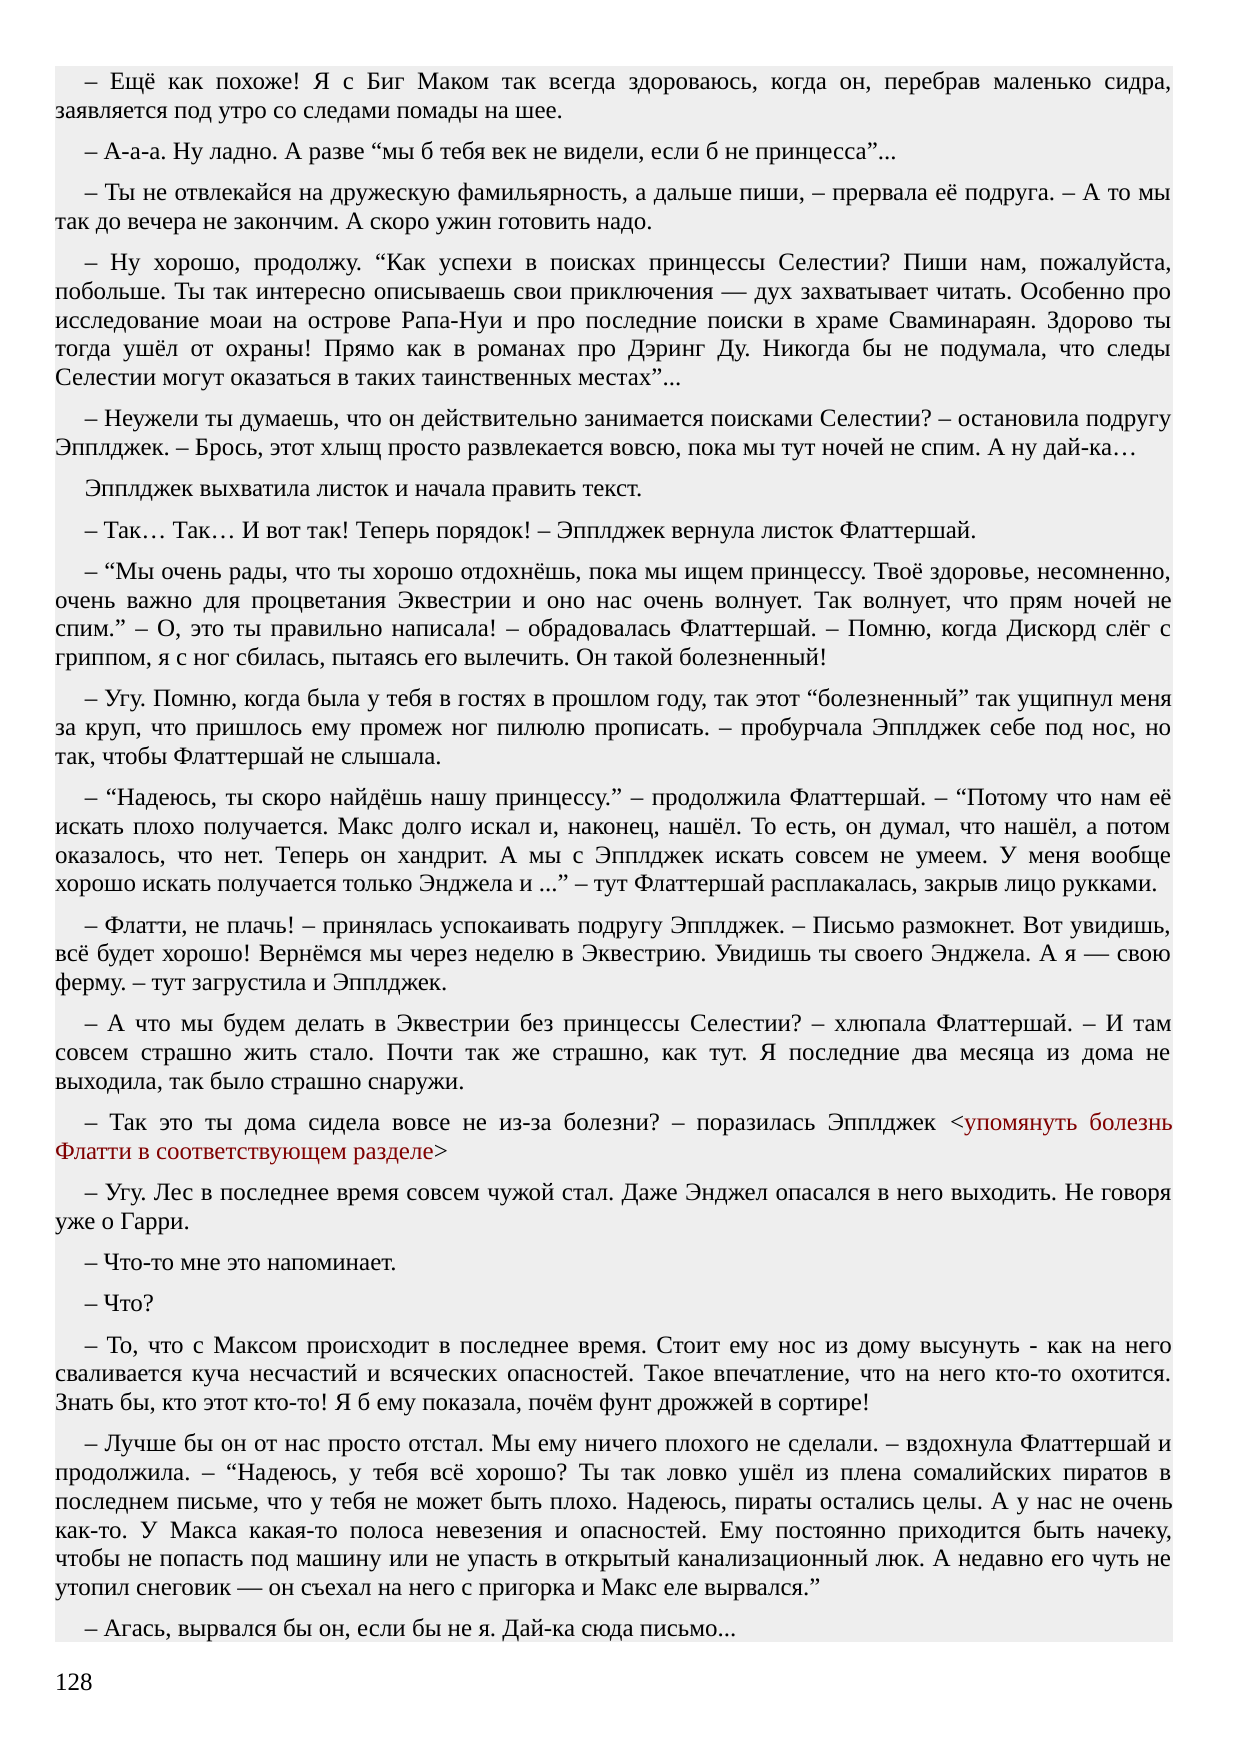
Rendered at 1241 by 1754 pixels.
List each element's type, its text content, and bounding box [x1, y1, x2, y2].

text – Флатти, не плачь! – принялась успокаивать подругу Эпплджек. – Письмо размокнет. Вот увидишь, всё будет хорошо! Вернёмся мы через неделю в Эквестрию. Увидишь ты своего Энджела. А я — свою ферму. – тут загрустила и Эпплджек. [55, 910, 1173, 996]
text – Угу. Лес в последнее время совсем чужой стал. Даже Энджел опасался в него выходить. Не говоря уже о Гарри. [55, 1177, 1173, 1235]
text – Ну хорошо, продолжу. “Как успехи в поисках принцессы Селестии? Пиши нам, пожалуйста, побольше. Ты так интересно описываешь свои приключения — дух захватывает читать. Особенно про исследование моаи на острове Рапа-Нуи и про последние поиски в храме Сваминараян. Здорово ты тогда ушёл от охраны! Прямо как в романах про Дэринг Ду. Никогда бы не подумала, что следы Селестии могут оказаться в таких таинственных местах”... [55, 247, 1173, 391]
text – Так это ты дома сидела вовсе не из-за болезни? – поразилась Эпплджек <упомянуть болезнь Флатти в соответствующем разделе> [55, 1107, 1173, 1165]
text Эпплджек выхватила листок и начала править текст. [55, 473, 1173, 502]
text – Что? [55, 1288, 1173, 1317]
text – Ещё как похоже! Я с Биг Маком так всегда здороваюсь, когда он, перебрав маленько сидра, заявляется под утро со следами помады на шее. [55, 66, 1173, 123]
text – А что мы будем делать в Эквестрии без принцессы Селестии? – хлюпала Флаттершай. – И там совсем страшно жить стало. Почти так же страшно, как тут. Я последние два месяца из дома не выходила, так было страшно снаружи. [55, 1008, 1173, 1095]
text – То, что с Максом происходит в последнее время. Стоит ему нос из дому высунуть - как на него сваливается куча несчастий и всяческих опасностей. Такое впечатление, что на него кто-то охотится. Знать бы, кто этот кто-то! Я б ему показала, почём фунт дрожжей в сортире! [55, 1330, 1173, 1416]
text – Так… Так… И вот так! Теперь порядок! – Эпплджек вернула листок Флаттершай. [55, 515, 1173, 543]
text – Что-то мне это напоминает. [55, 1247, 1173, 1276]
text – “Мы очень рады, что ты хорошо отдохнёшь, пока мы ищем принцессу. Твоё здоровье, несомненно, очень важно для процветания Эквестрии и оно нас очень волнует. Так волнует, что прям ночей не спим.” – О, это ты правильно написала! – обрадовалась Флаттершай. – Помню, когда Дискорд слёг с гриппом, я с ног сбилась, пытаясь его вылечить. Он такой болезненный! [55, 556, 1173, 671]
text – Угу. Помню, когда была у тебя в гостях в прошлом году, так этот “болезненный” так ущипнул меня за круп, что пришлось ему промеж ног пилюлю прописать. – пробурчала Эпплджек себе под нос, но так, чтобы Флаттершай не слышала. [55, 683, 1173, 770]
text – Неужели ты думаешь, что он действительно занимается поисками Селестии? – остановила подругу Эпплджек. – Брось, этот хлыщ просто развлекается вовсю, пока мы тут ночей не спим. А ну дай-ка… [55, 403, 1173, 461]
text – Агась, вырвался бы он, если бы не я. Дай-ка сюда письмо... [55, 1613, 1173, 1642]
text – А-а-а. Ну ладно. А разве “мы б тебя век не видели, если б не принцесса”... [55, 136, 1173, 165]
text – “Надеюсь, ты скоро найдёшь нашу принцессу.” – продолжила Флаттершай. – “Потому что нам её искать плохо получается. Макс долго искал и, наконец, нашёл. То есть, он думал, что нашёл, а потом оказалось, что нет. Теперь он хандрит. А мы с Эпплджек искать совсем не умеем. У меня вообще хорошо искать получается только Энджела и ...” – тут Флаттершай расплакалась, закрыв лицо рукками. [55, 782, 1173, 897]
text – Лучше бы он от нас просто отстал. Мы ему ничего плохого не сделали. – вздохнула Флаттершай и продолжила. – “Надеюсь, у тебя всё хорошо? Ты так ловко ушёл из плена сомалийских пиратов в последнем письме, что у тебя не может быть плохо. Надеюсь, пираты остались целы. А у нас не очень как-то. У Макса какая-то полоса невезения и опасностей. Ему постоянно приходится быть начеку, чтобы не попасть под машину или не упасть в открытый канализационный люк. А недавно его чуть не утопил снеговик — он съехал на него с пригорка и Макс еле вырвался.” [55, 1428, 1173, 1601]
text – Ты не отвлекайся на дружескую фамильярность, а дальше пиши, – прервала её подруга. – А то мы так до вечера не закончим. А скоро ужин готовить надо. [55, 177, 1173, 235]
